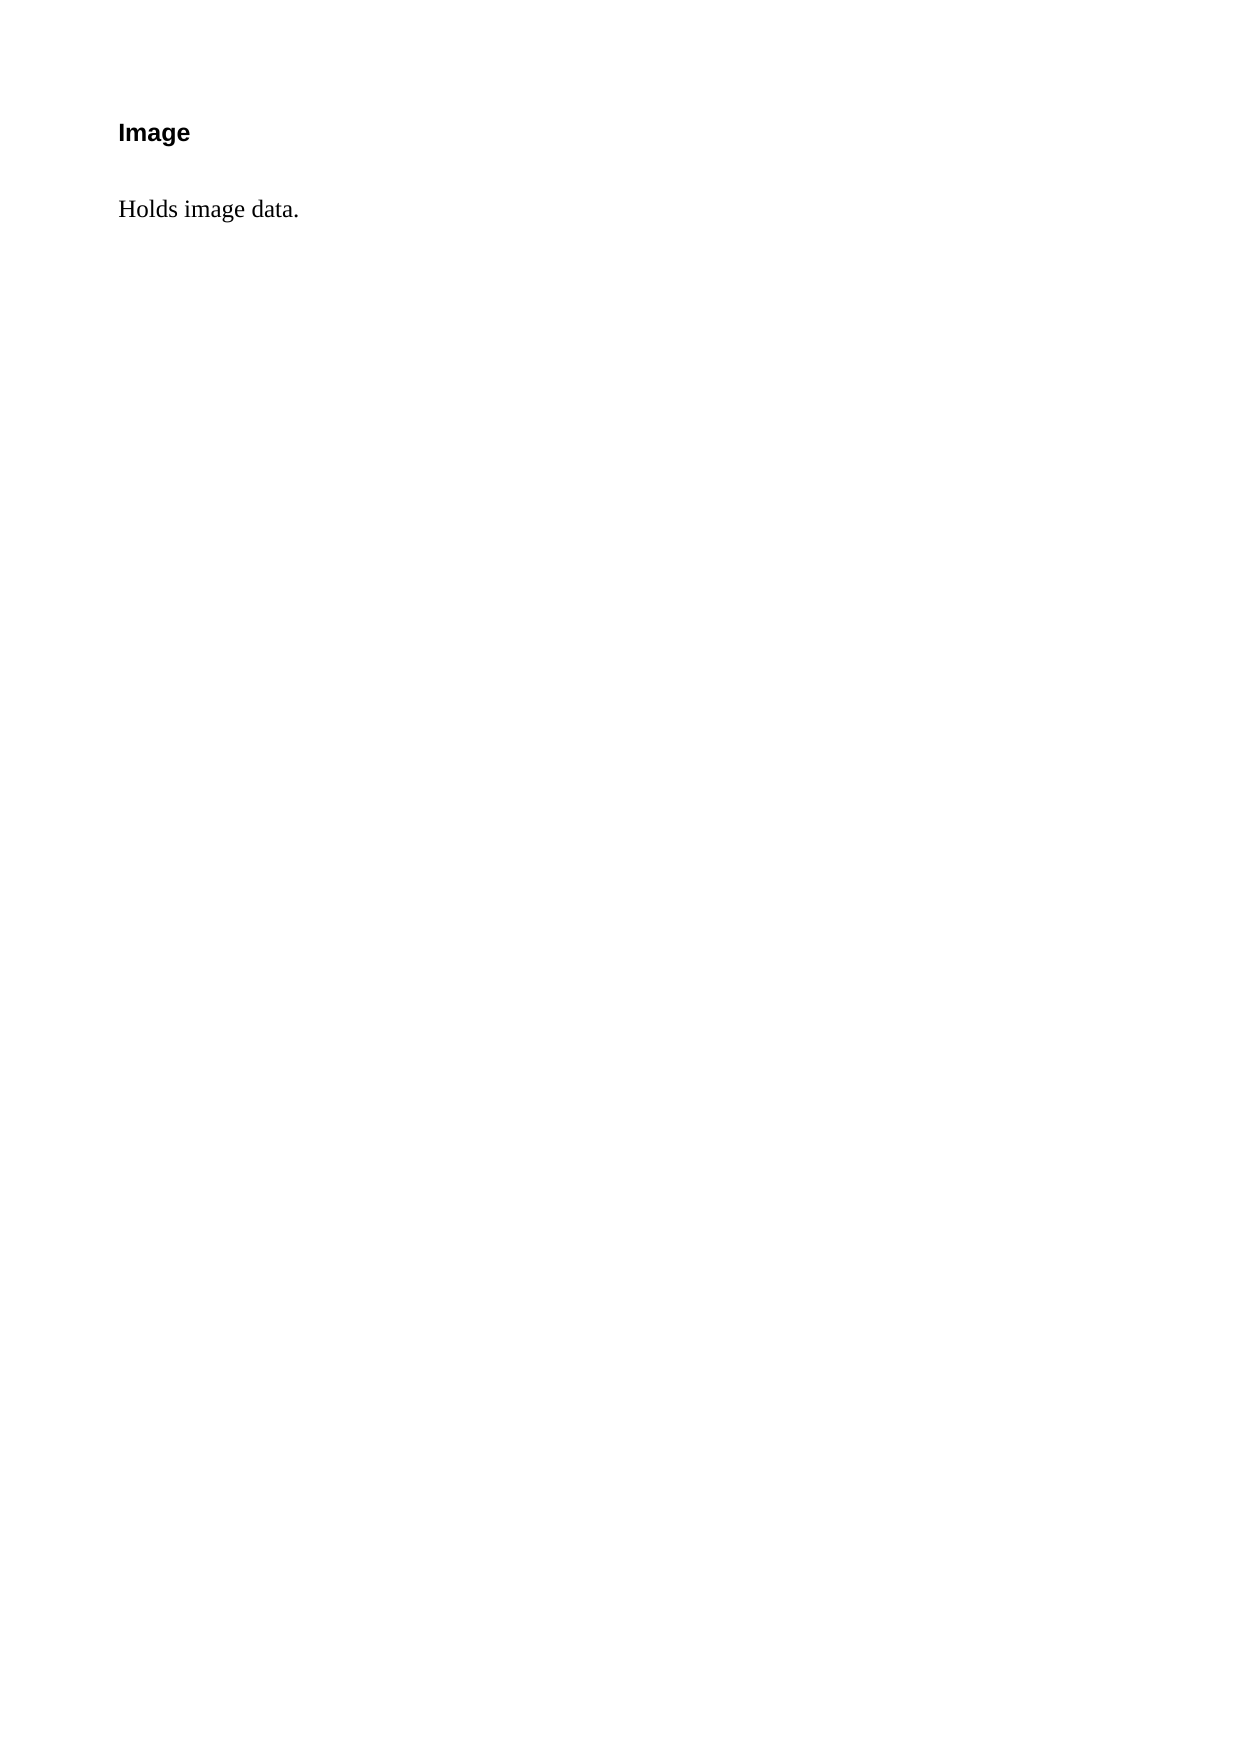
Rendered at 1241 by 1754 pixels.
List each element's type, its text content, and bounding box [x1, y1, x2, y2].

subtitle Image [118, 118, 1122, 147]
text Holds image data. [118, 194, 1122, 223]
